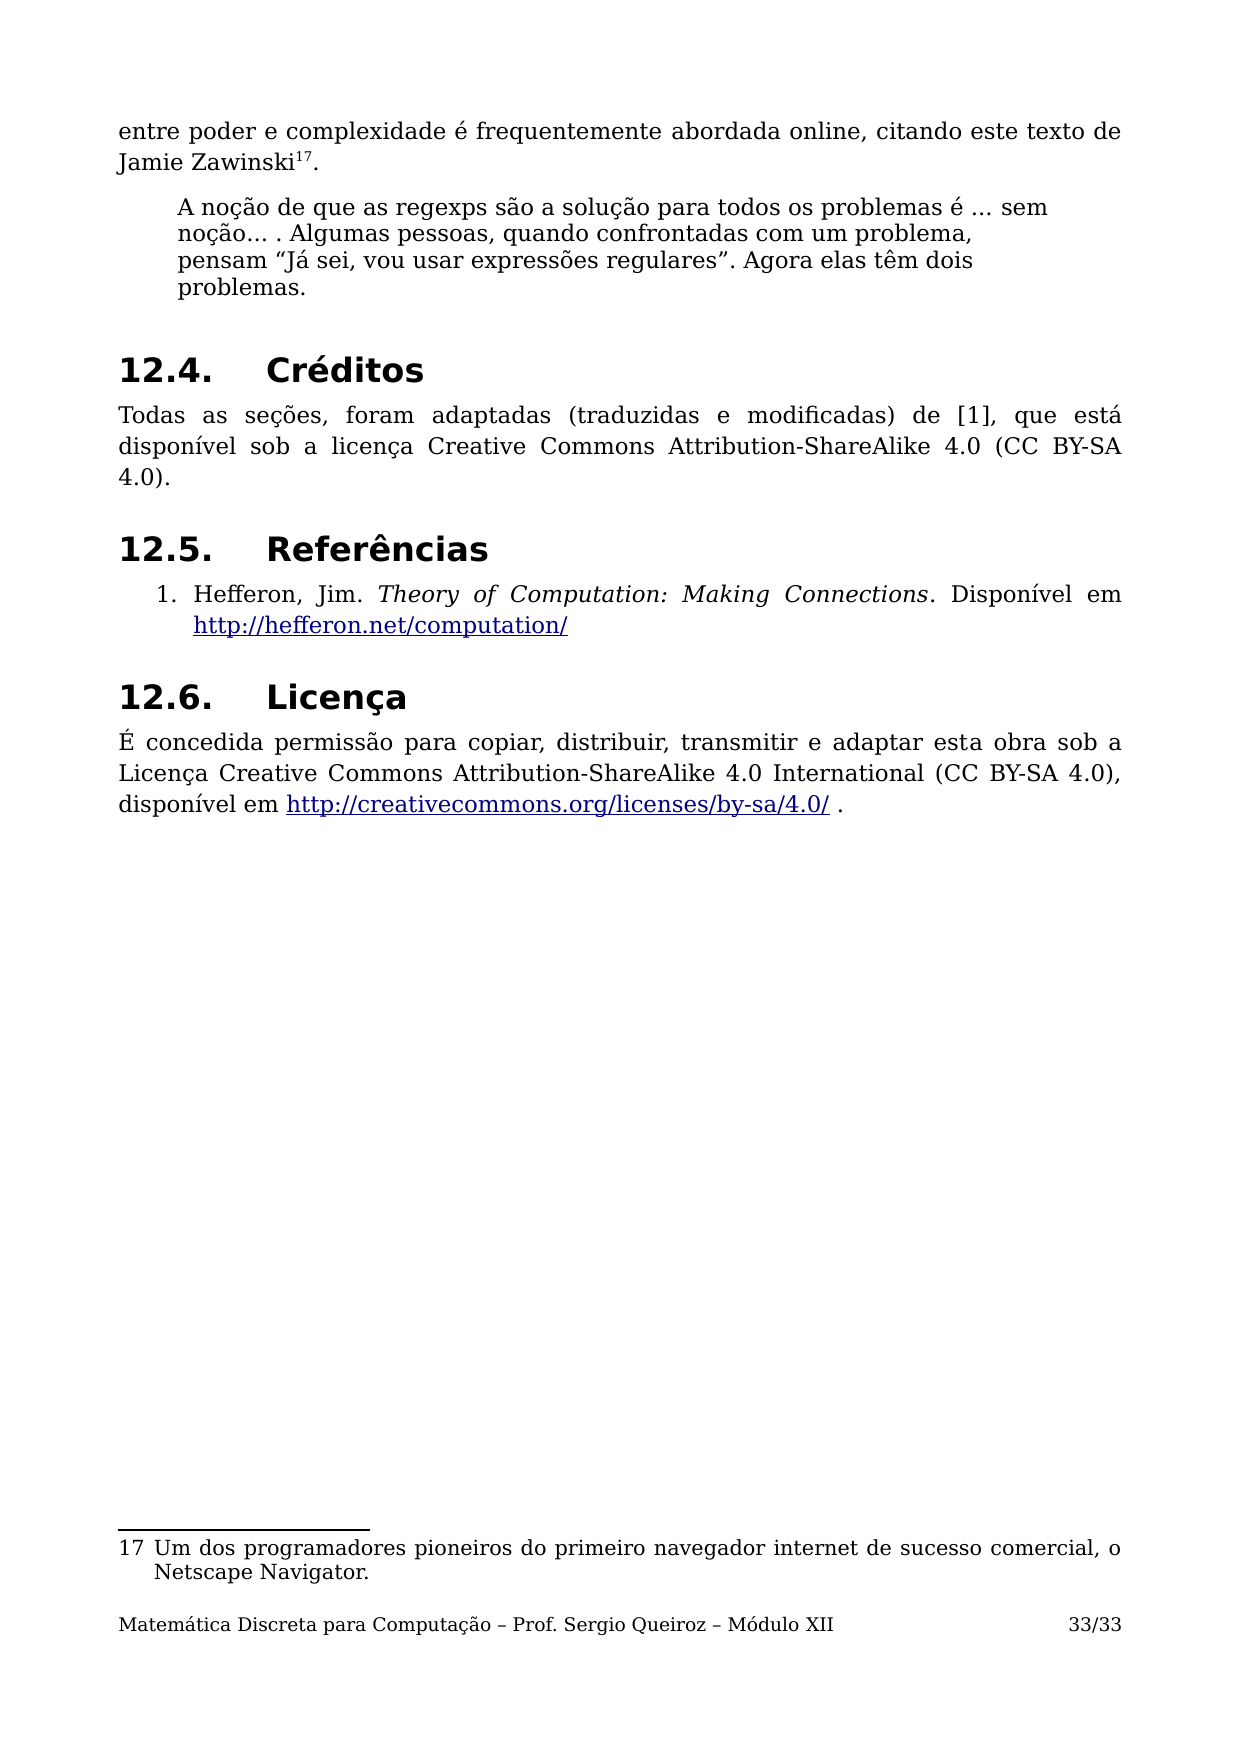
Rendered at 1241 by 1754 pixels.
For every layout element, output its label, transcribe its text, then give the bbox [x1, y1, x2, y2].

subtitle Créditos [118, 351, 1122, 390]
text Todas as seções, foram adaptadas (traduzidas e modificadas) de [1], que está disponível sob a licença Creative Commons Attribution-ShareAlike 4.0 (CC BY-SA 4.0). [118, 402, 1122, 490]
subtitle Referências [118, 530, 1122, 569]
text A noção de que as regexps são a solução para todos os problemas é ... sem noção... . Algumas pessoas, quando confrontadas com um problema, pensam “Já sei, vou usar expressões regulares”. Agora elas têm dois problemas. [177, 194, 1063, 301]
subtitle Licença [118, 678, 1122, 717]
text É concedida permissão para copiar, distribuir, transmitir e adaptar esta obra sob a Licença Creative Commons Attribution-ShareAlike 4.0 International (CC BY-SA 4.0), disponível em http://creativecommons.org/licenses/by-sa/4.0/ . [118, 729, 1122, 817]
text Um dos programadores pioneiros do primeiro navegador internet de sucesso comercial, o Netscape Navigator. [118, 1536, 1122, 1584]
list Hefferon, Jim. Theory of Computation: Making Connections. Disponível em http://hefferon.net/computation/ [156, 581, 1122, 639]
text entre poder e complexidade é frequentemente abordada online, citando este texto de Jamie Zawinski. [118, 118, 1122, 175]
